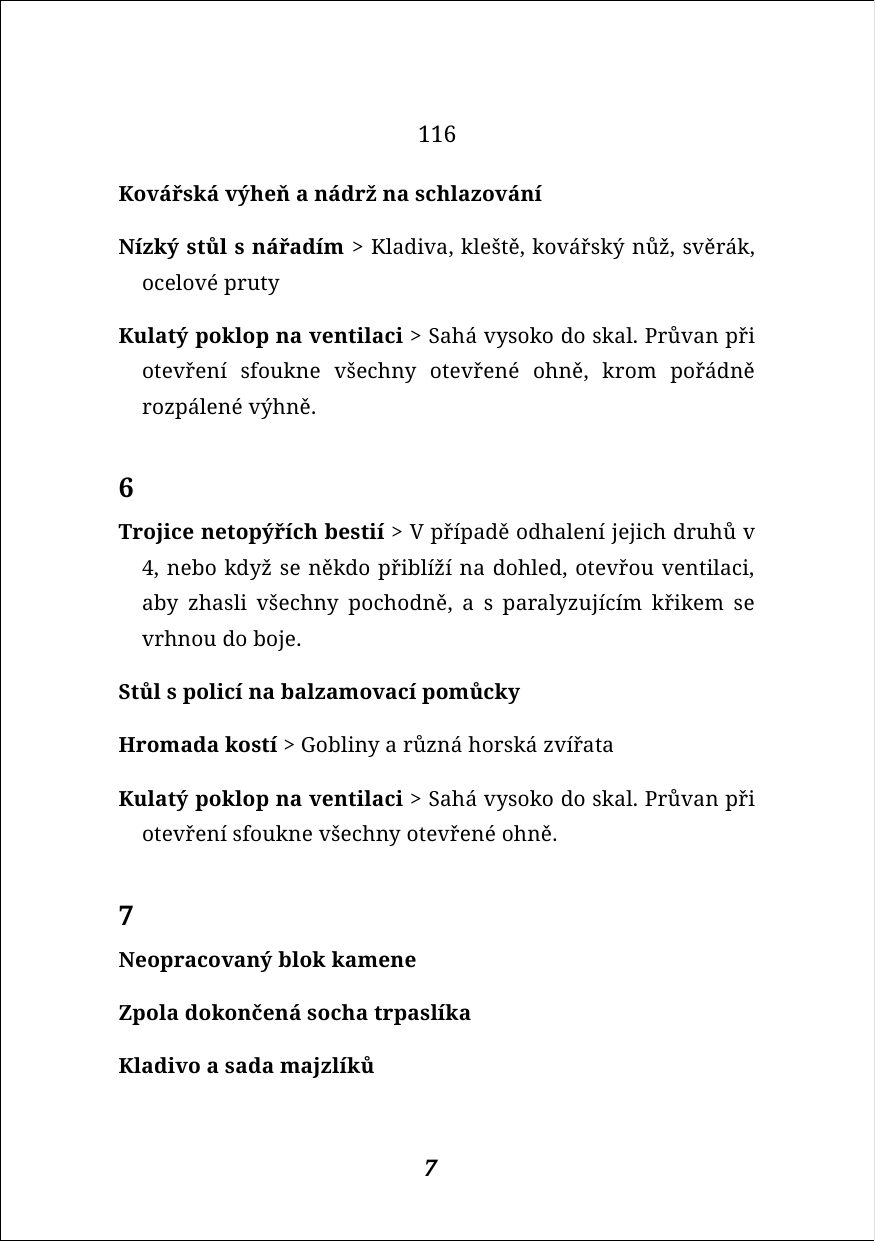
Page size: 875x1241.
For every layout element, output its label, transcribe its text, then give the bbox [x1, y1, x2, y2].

text Neopracovaný blok kamene [118, 945, 756, 973]
subtitle 7 [118, 896, 756, 933]
text Kulatý poklop na ventilaci > Sahá vysoko do skal. Průvan při otevření sfoukne všechny otevřené ohně. [118, 784, 756, 848]
text Nízký stůl s nářadím > Kladiva, kleště, kovářský nůž, svěrák, ocelové pruty [118, 232, 756, 296]
subtitle 6 [118, 469, 756, 506]
text Trojice netopýřích bestií > V případě odhalení jejich druhů v 4, nebo když se někdo přiblíží na dohled, otevřou ventilaci, aby zhasli všechny pochodně, a s paralyzujícím křikem se vrhnou do boje. [118, 517, 756, 652]
text Kulatý poklop na ventilaci > Sahá vysoko do skal. Průvan při otevření sfoukne všechny otevřené ohně, krom pořádně rozpálené výhně. [118, 321, 756, 420]
text Stůl s policí na balzamovací pomůcky [118, 677, 756, 706]
text Zpola dokončená socha trpaslíka [118, 998, 756, 1026]
text Kovářská výheň a nádrž na schlazování [118, 179, 756, 207]
text Hromada kostí > Gobliny a různá horská zvířata [118, 731, 756, 759]
text Kladivo a sada majzlíků [118, 1051, 756, 1080]
